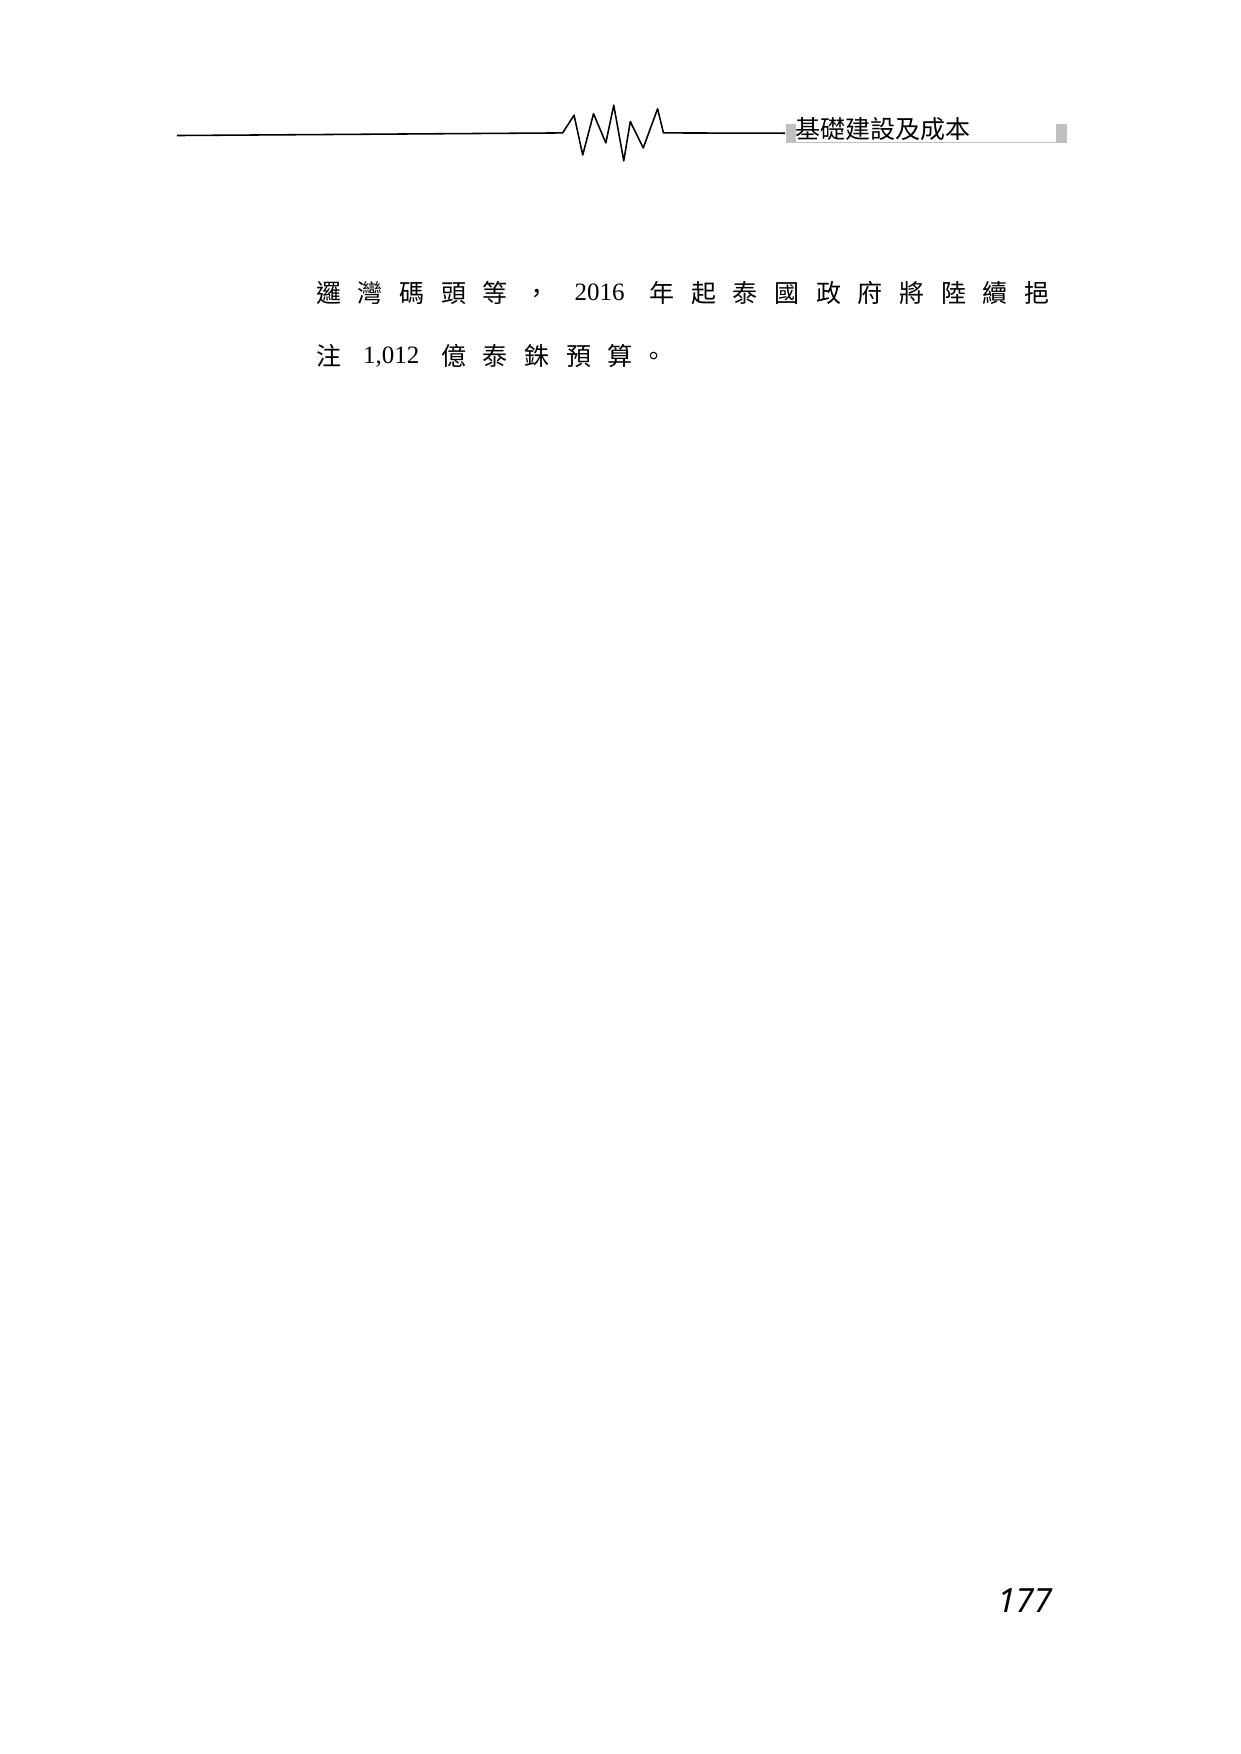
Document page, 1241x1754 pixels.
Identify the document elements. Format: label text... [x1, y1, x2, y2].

text 邏灣碼頭等，2016年起泰國政府將陸續挹注1,012億泰銖預算。 [281, 250, 1058, 375]
